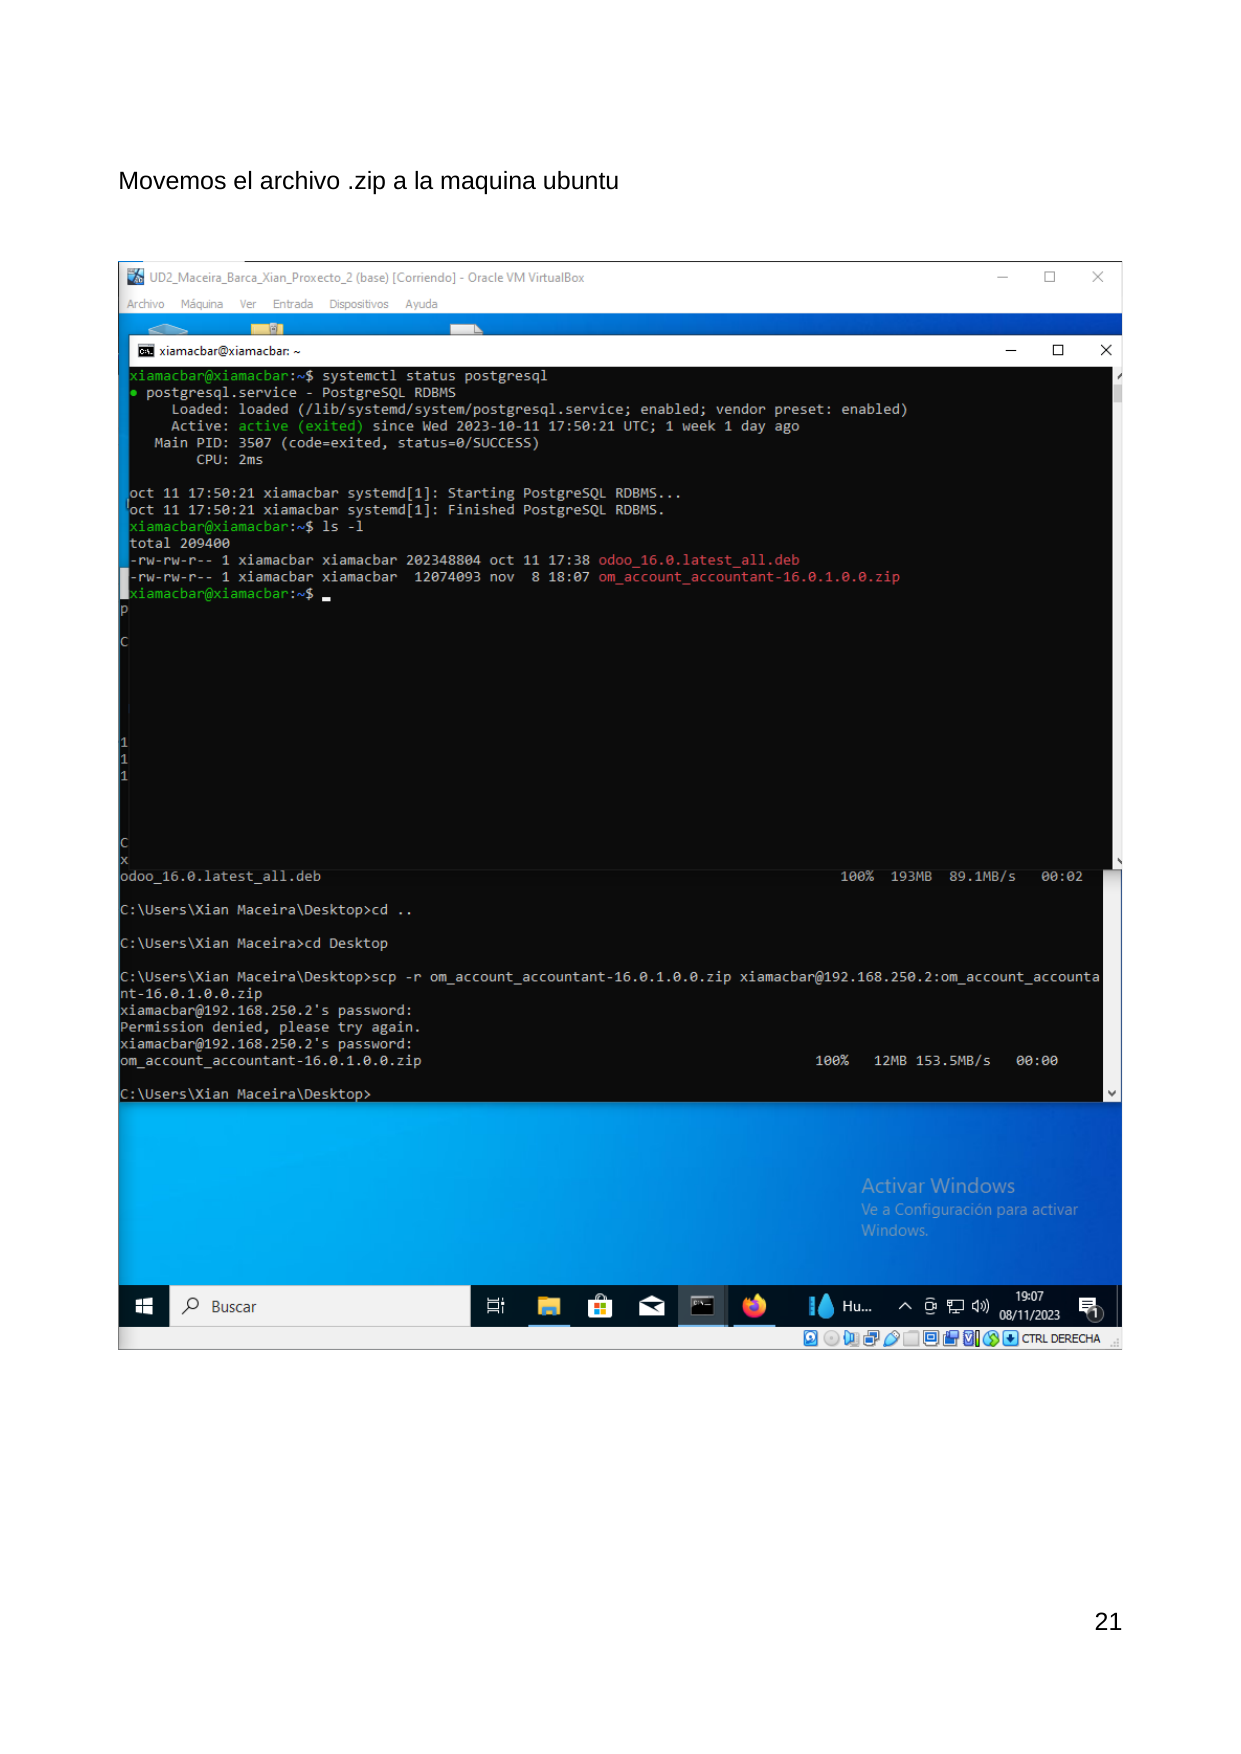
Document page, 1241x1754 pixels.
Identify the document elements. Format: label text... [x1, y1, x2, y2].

text Movemos el archivo .zip a la maquina ubuntu [118, 166, 1122, 195]
picture [118, 261, 1123, 1350]
